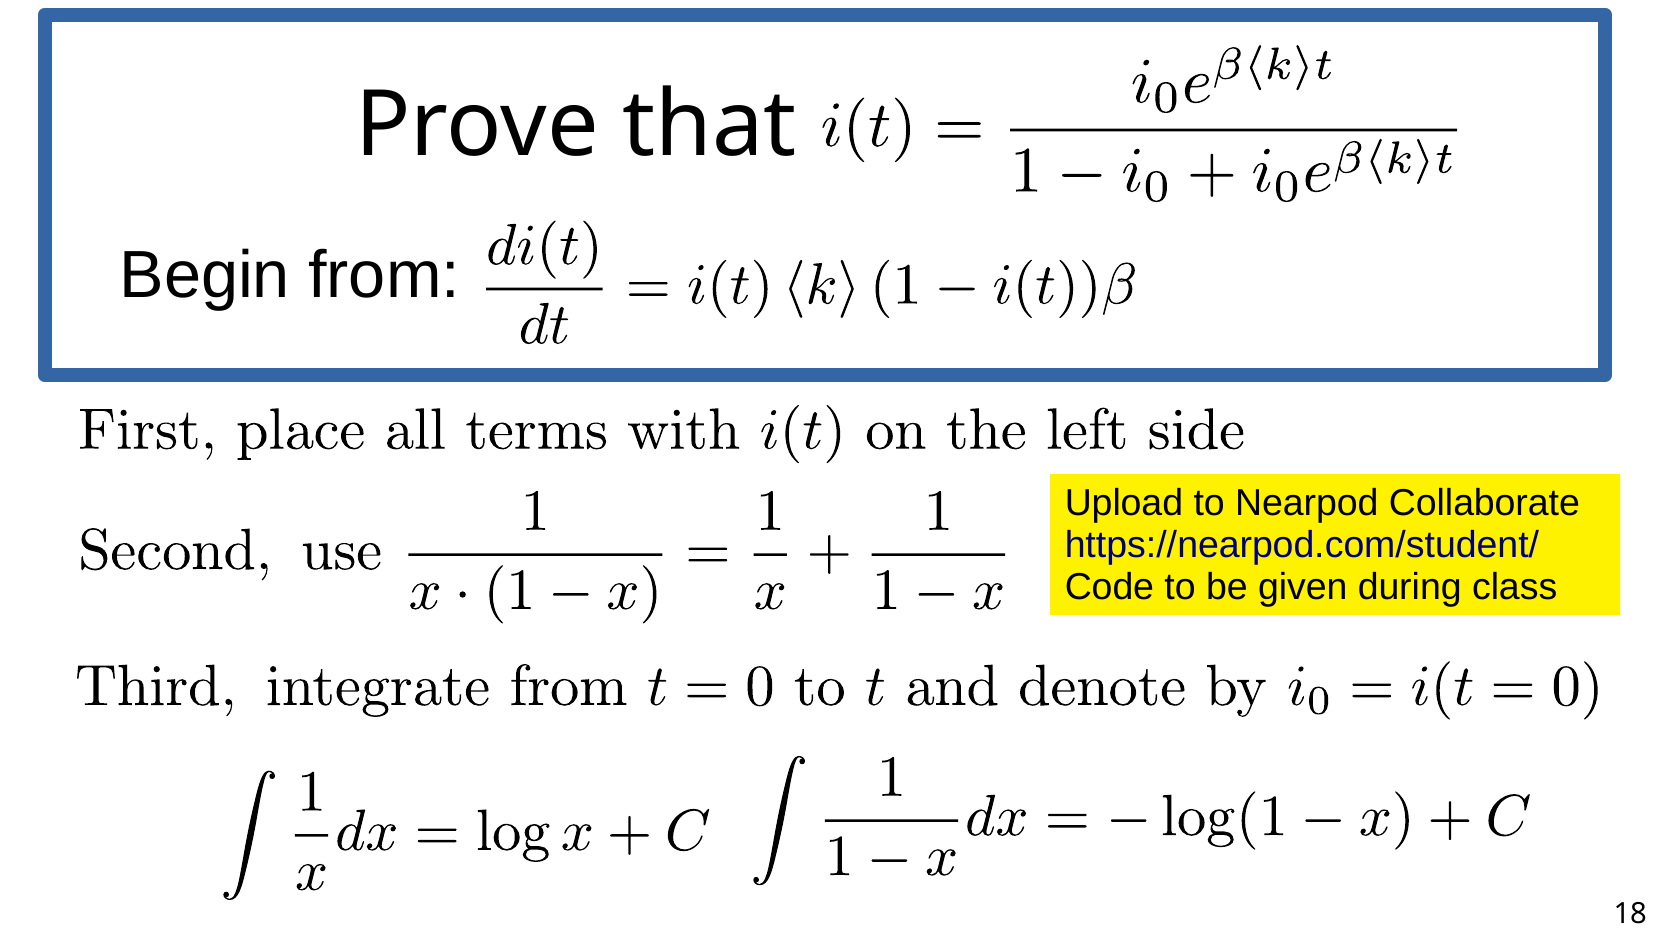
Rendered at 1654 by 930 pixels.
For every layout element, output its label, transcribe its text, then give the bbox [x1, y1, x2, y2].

title Prove that [109, 60, 820, 180]
text_box [486, 220, 1138, 345]
text_box [74, 661, 1604, 720]
text_box Upload to Nearpod Collaborate https://nearpod.com/student/ Code to be given during class [1050, 474, 1621, 616]
text_box [750, 755, 1532, 886]
text_box [78, 490, 1006, 624]
text_box Begin from: [105, 230, 481, 320]
text_box [820, 44, 1458, 203]
text_box [220, 770, 711, 901]
text_box [78, 404, 1245, 464]
